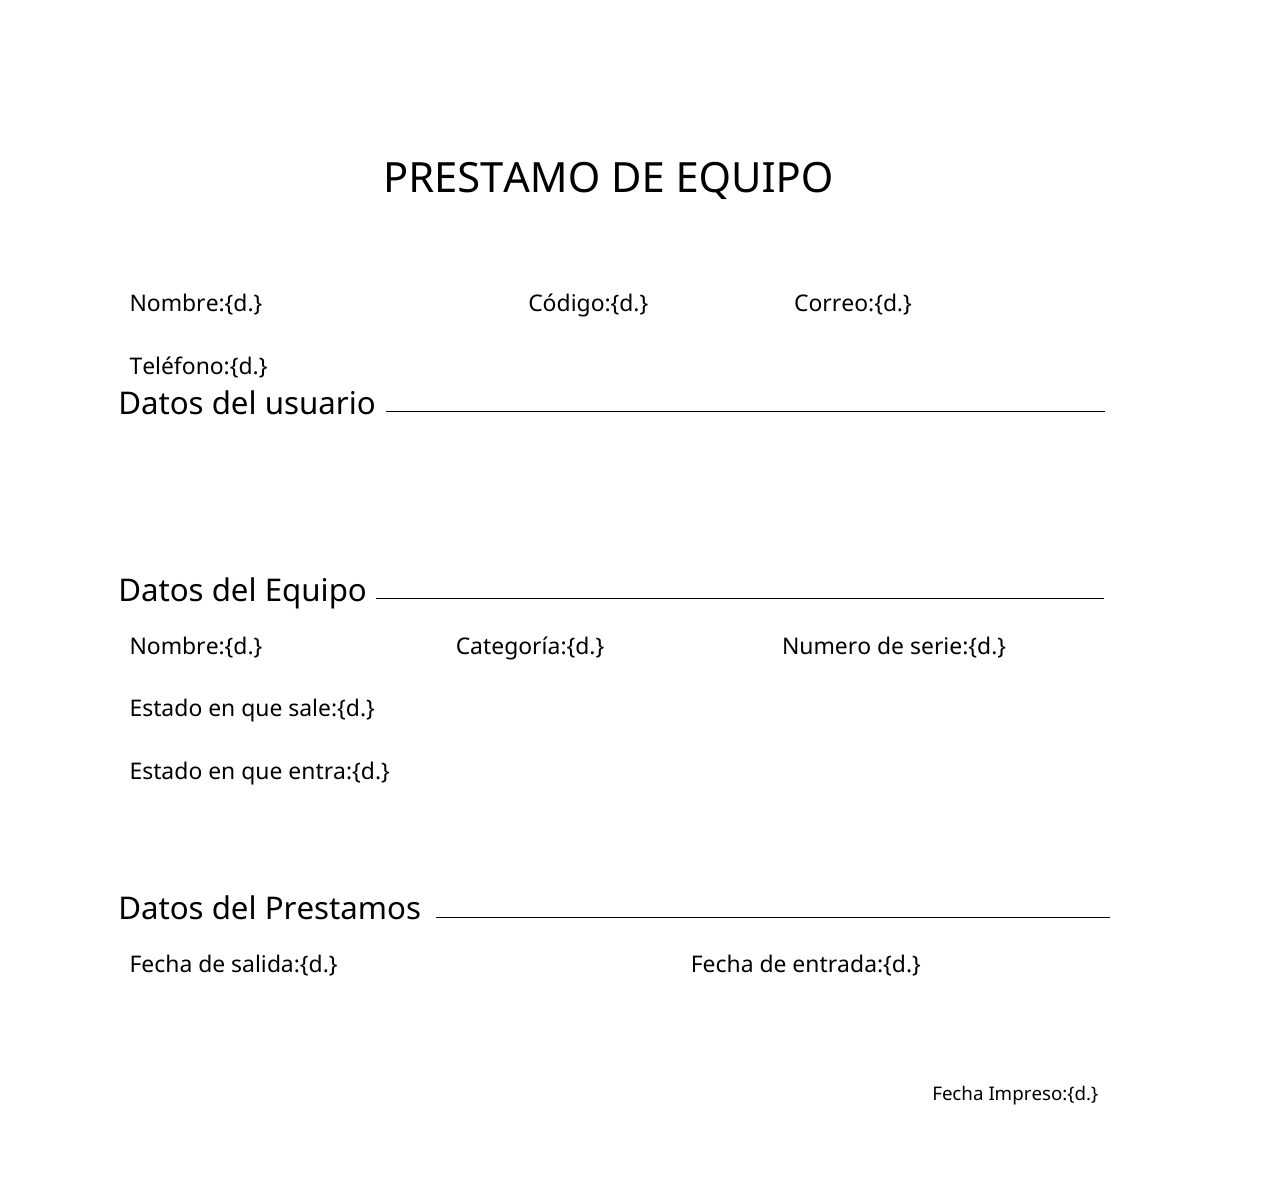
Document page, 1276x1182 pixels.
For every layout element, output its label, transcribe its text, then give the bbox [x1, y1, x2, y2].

table_header Numero de serie:{d.} [771, 630, 1097, 661]
table_cell Estado en que entra:{d.} [118, 755, 1097, 786]
table_cell [783, 319, 1107, 350]
table_cell [118, 724, 444, 755]
table_cell [118, 319, 517, 350]
table_header Categoría:{d.} [444, 630, 771, 661]
table_cell [771, 724, 1097, 755]
table_header Fecha de salida:{d.} [118, 949, 679, 986]
table_cell [783, 350, 1107, 381]
table_cell [517, 350, 783, 381]
table_cell [444, 724, 771, 755]
table_cell [517, 319, 783, 350]
text Fecha Impreso:{d.} [118, 1080, 1098, 1106]
table_cell Estado en que sale:{d.} [118, 692, 1097, 723]
table_header Fecha de entrada:{d.} [679, 949, 1097, 986]
text Datos del Prestamos [118, 886, 1098, 929]
table_cell [771, 661, 1097, 692]
text Datos del Equipo [118, 568, 1098, 610]
table_cell Teléfono:{d.} [118, 350, 517, 381]
table_cell [118, 661, 444, 692]
table_cell [444, 661, 771, 692]
text Datos del usuario [118, 381, 1098, 424]
table_header Nombre:{d.} [118, 287, 517, 318]
table_header Correo:{d.} [783, 287, 1107, 318]
table_header Nombre:{d.} [118, 630, 444, 661]
table_header Código:{d.} [517, 287, 783, 318]
text PRESTAMO DE EQUIPO [118, 148, 1098, 204]
